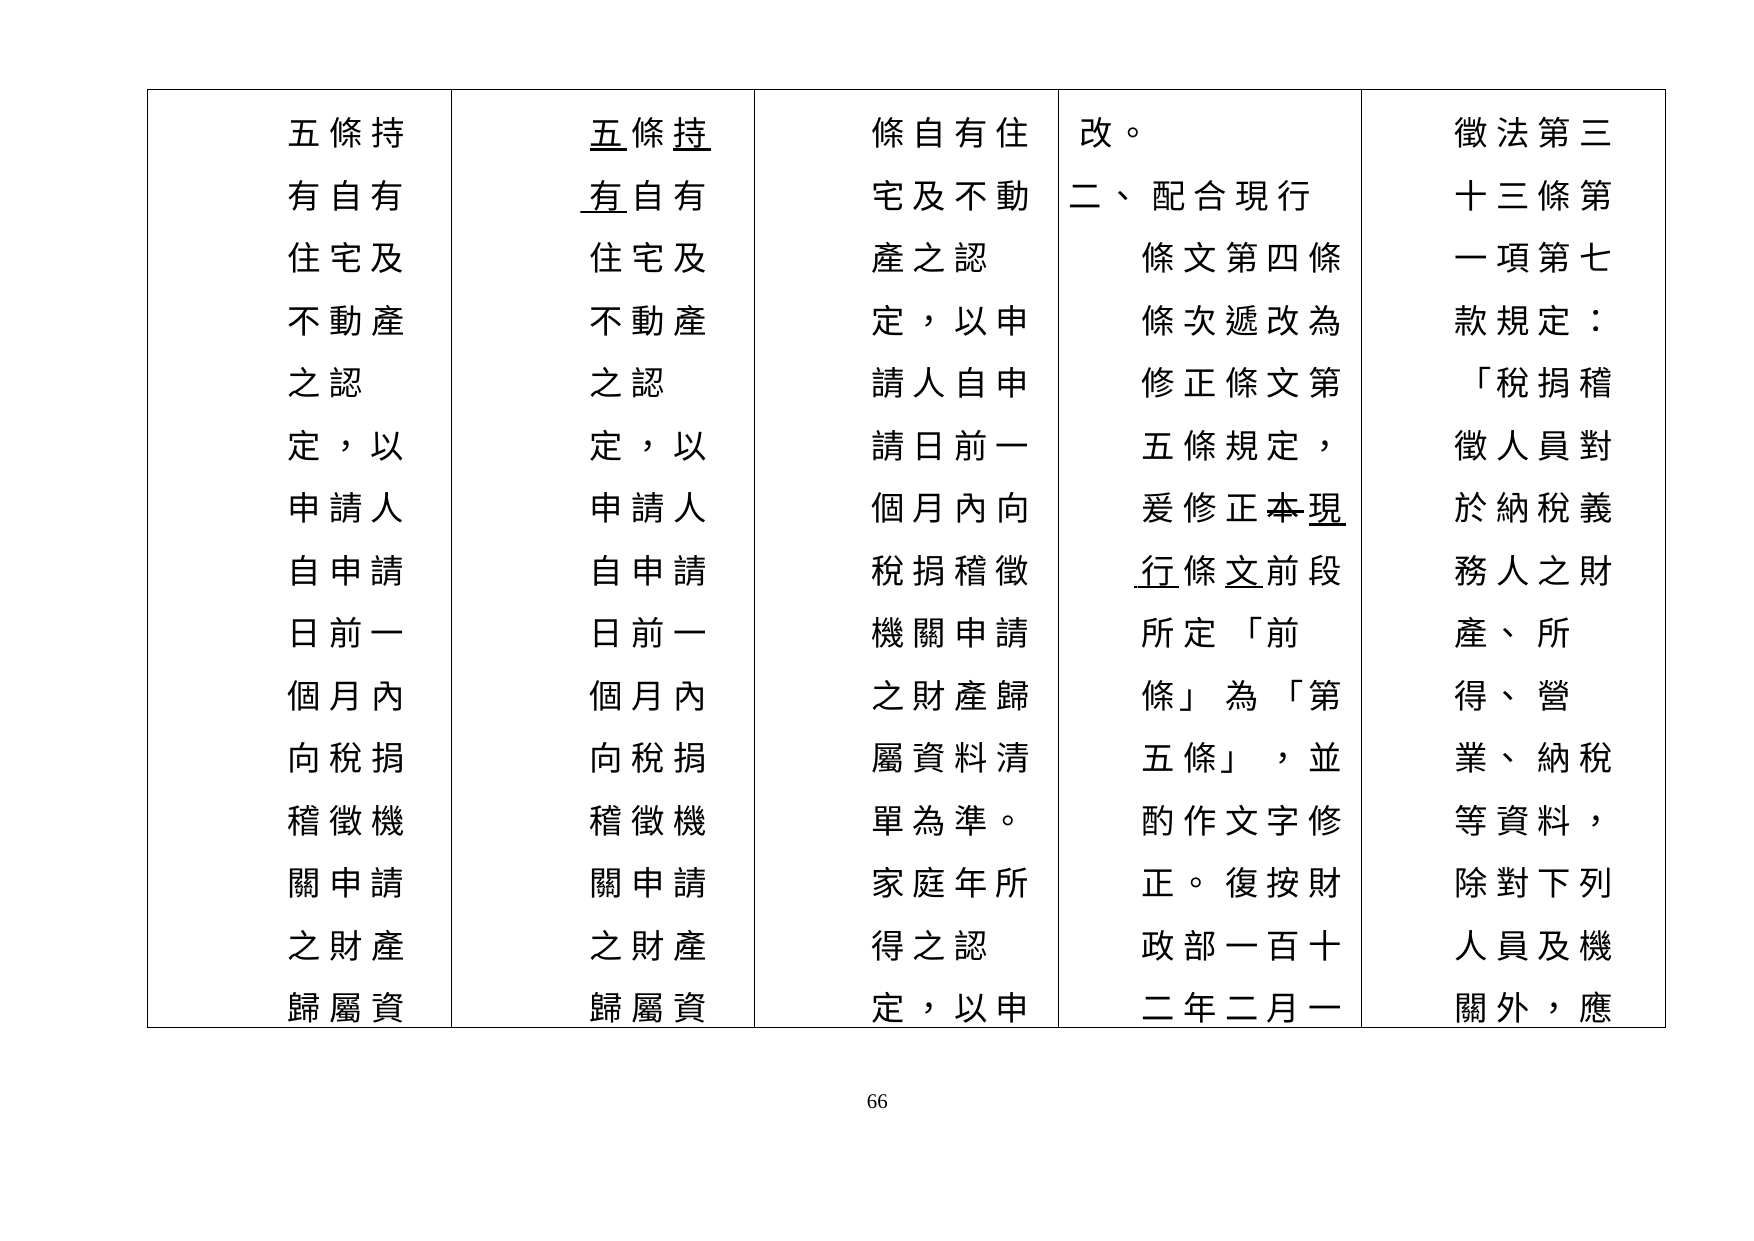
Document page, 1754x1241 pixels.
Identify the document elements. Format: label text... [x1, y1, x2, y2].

table_cell 條自有住宅及不動產之認定，以申請人自申請日前一個月內向稅捐稽徵機關申請之財產歸屬資料清單為準。家庭年所得之認定，以申 [755, 90, 1058, 1027]
table_cell 改。 二、配合現行條文第四條條次遞改為修正條文第五條規定，爰修正本現行條文前段所定「前條」為「第五條」，並酌作文字修正。復按財政部一百十二年二月一 [1059, 90, 1361, 1027]
table_cell 五條持有自有住宅及不動產之認定，以申請人自申請日前一個月內向稅捐稽徵機關申請之財產歸屬資 [148, 90, 451, 1027]
table_cell 徵法第三十三條第一項第七款規定：「稅捐稽徵人員對於納稅義務人之財產、所得、營業、納稅等資料，除對下列人員及機關外，應 [1362, 90, 1665, 1027]
table_cell 五條持有自有住宅及不動產之認定，以申請人自申請日前一個月內向稅捐稽徵機關申請之財產歸屬資 [452, 90, 754, 1027]
